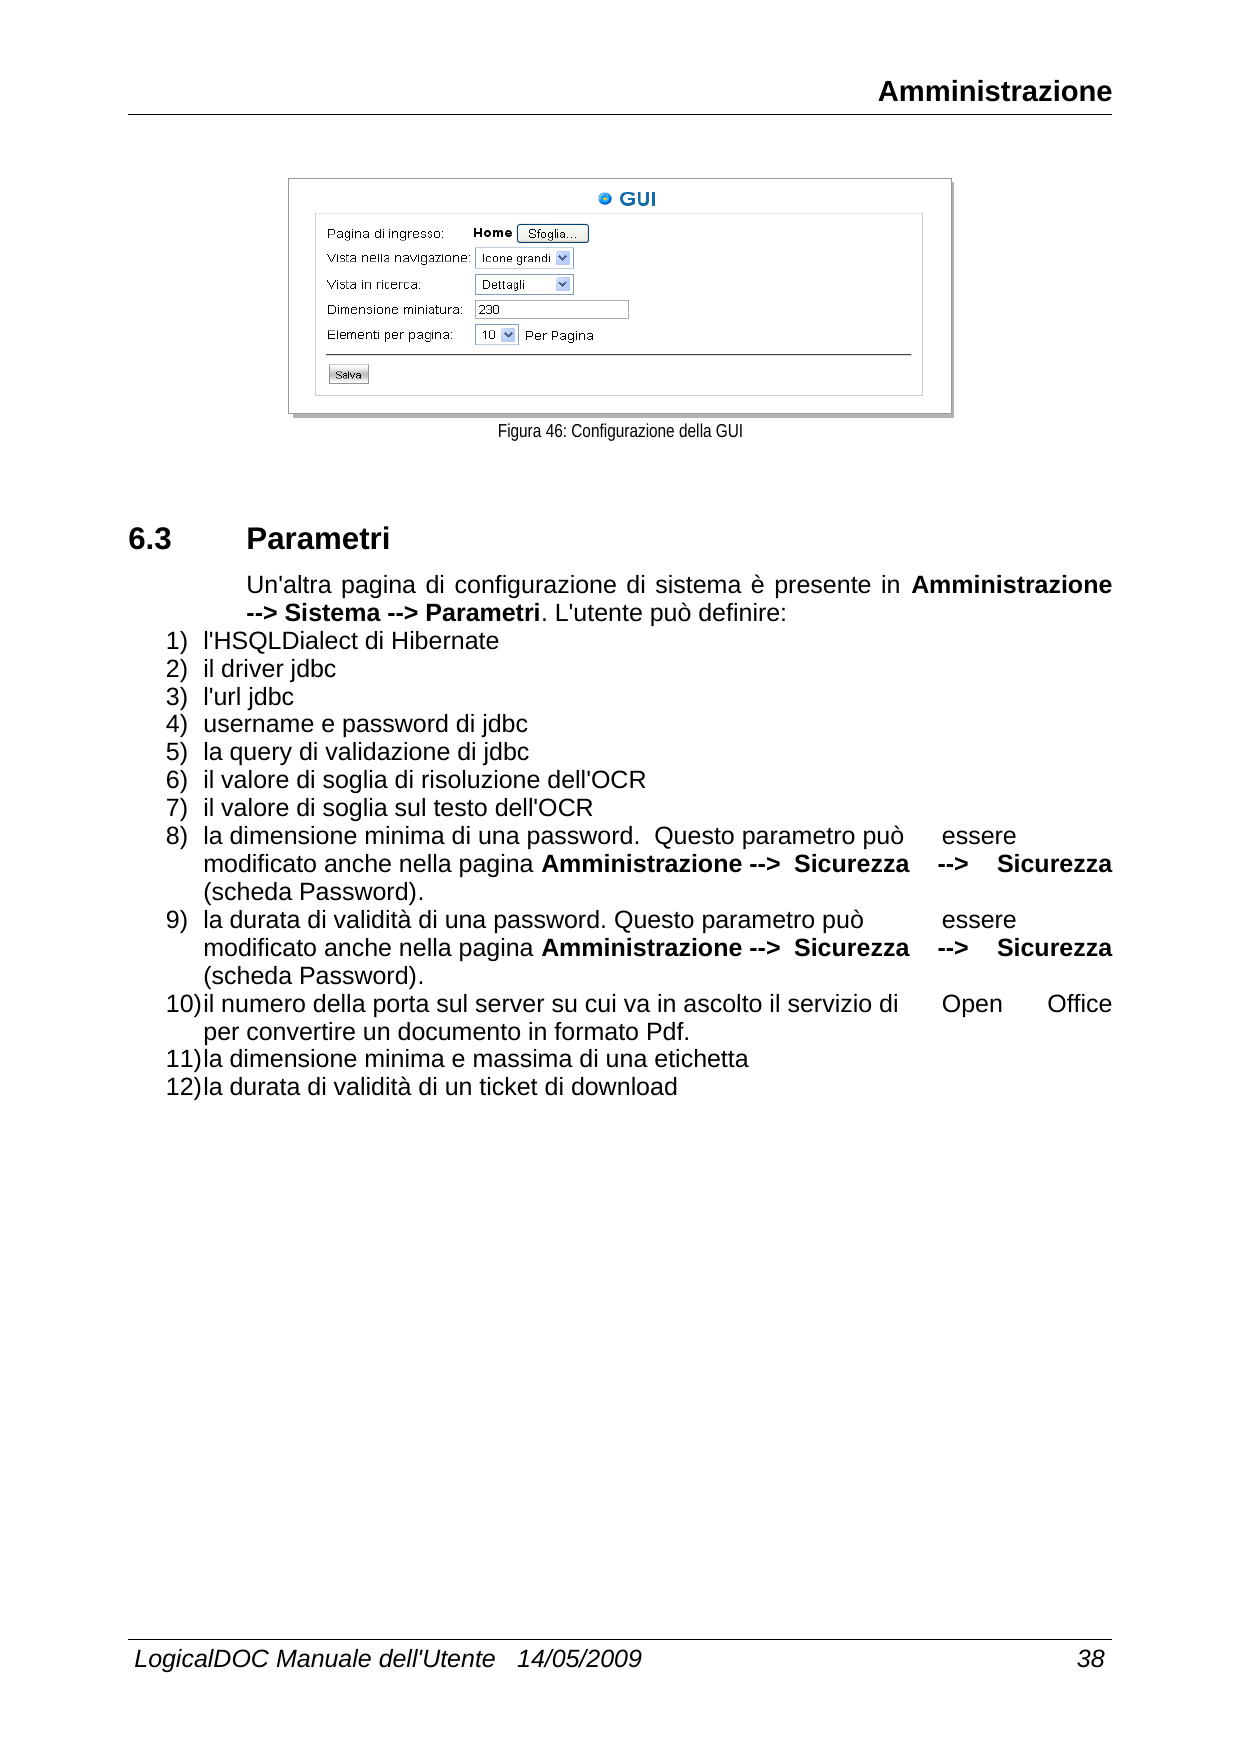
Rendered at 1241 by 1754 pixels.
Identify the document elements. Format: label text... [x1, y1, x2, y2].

list il valore di soglia di risoluzione dell'OCR [166, 766, 1112, 794]
list username e password di jdbc [166, 710, 1112, 738]
list il valore di soglia sul testo dell'OCR [166, 794, 1112, 822]
list la durata di validità di una password. Questo parametro può essere modificato anche nella pagina Amministrazione --> Sicurezza --> Sicurezza (scheda Password). [166, 906, 1112, 989]
list il numero della porta sul server su cui va in ascolto il servizio di Open Office per convertire un documento in formato Pdf. [166, 989, 1112, 1045]
list il driver jdbc [166, 654, 1112, 682]
subtitle Parametri [128, 521, 1112, 556]
list l'HSQLDialect di Hibernate [166, 627, 1112, 654]
list la dimensione minima e massima di una etichetta [166, 1045, 1112, 1073]
list la query di validazione di jdbc [166, 738, 1112, 766]
list la dimensione minima di una password. Questo parametro può essere modificato anche nella pagina Amministrazione --> Sicurezza --> Sicurezza (scheda Password). [166, 822, 1112, 906]
list l'url jdbc [166, 682, 1112, 710]
text Figura 46: Configurazione della GUI [288, 414, 952, 441]
text Un'altra pagina di configurazione di sistema è presente in Amministrazione --> Sistema --> Parametri. L'utente può definire: [246, 571, 1112, 627]
list la durata di validità di un ticket di download [166, 1073, 1112, 1101]
